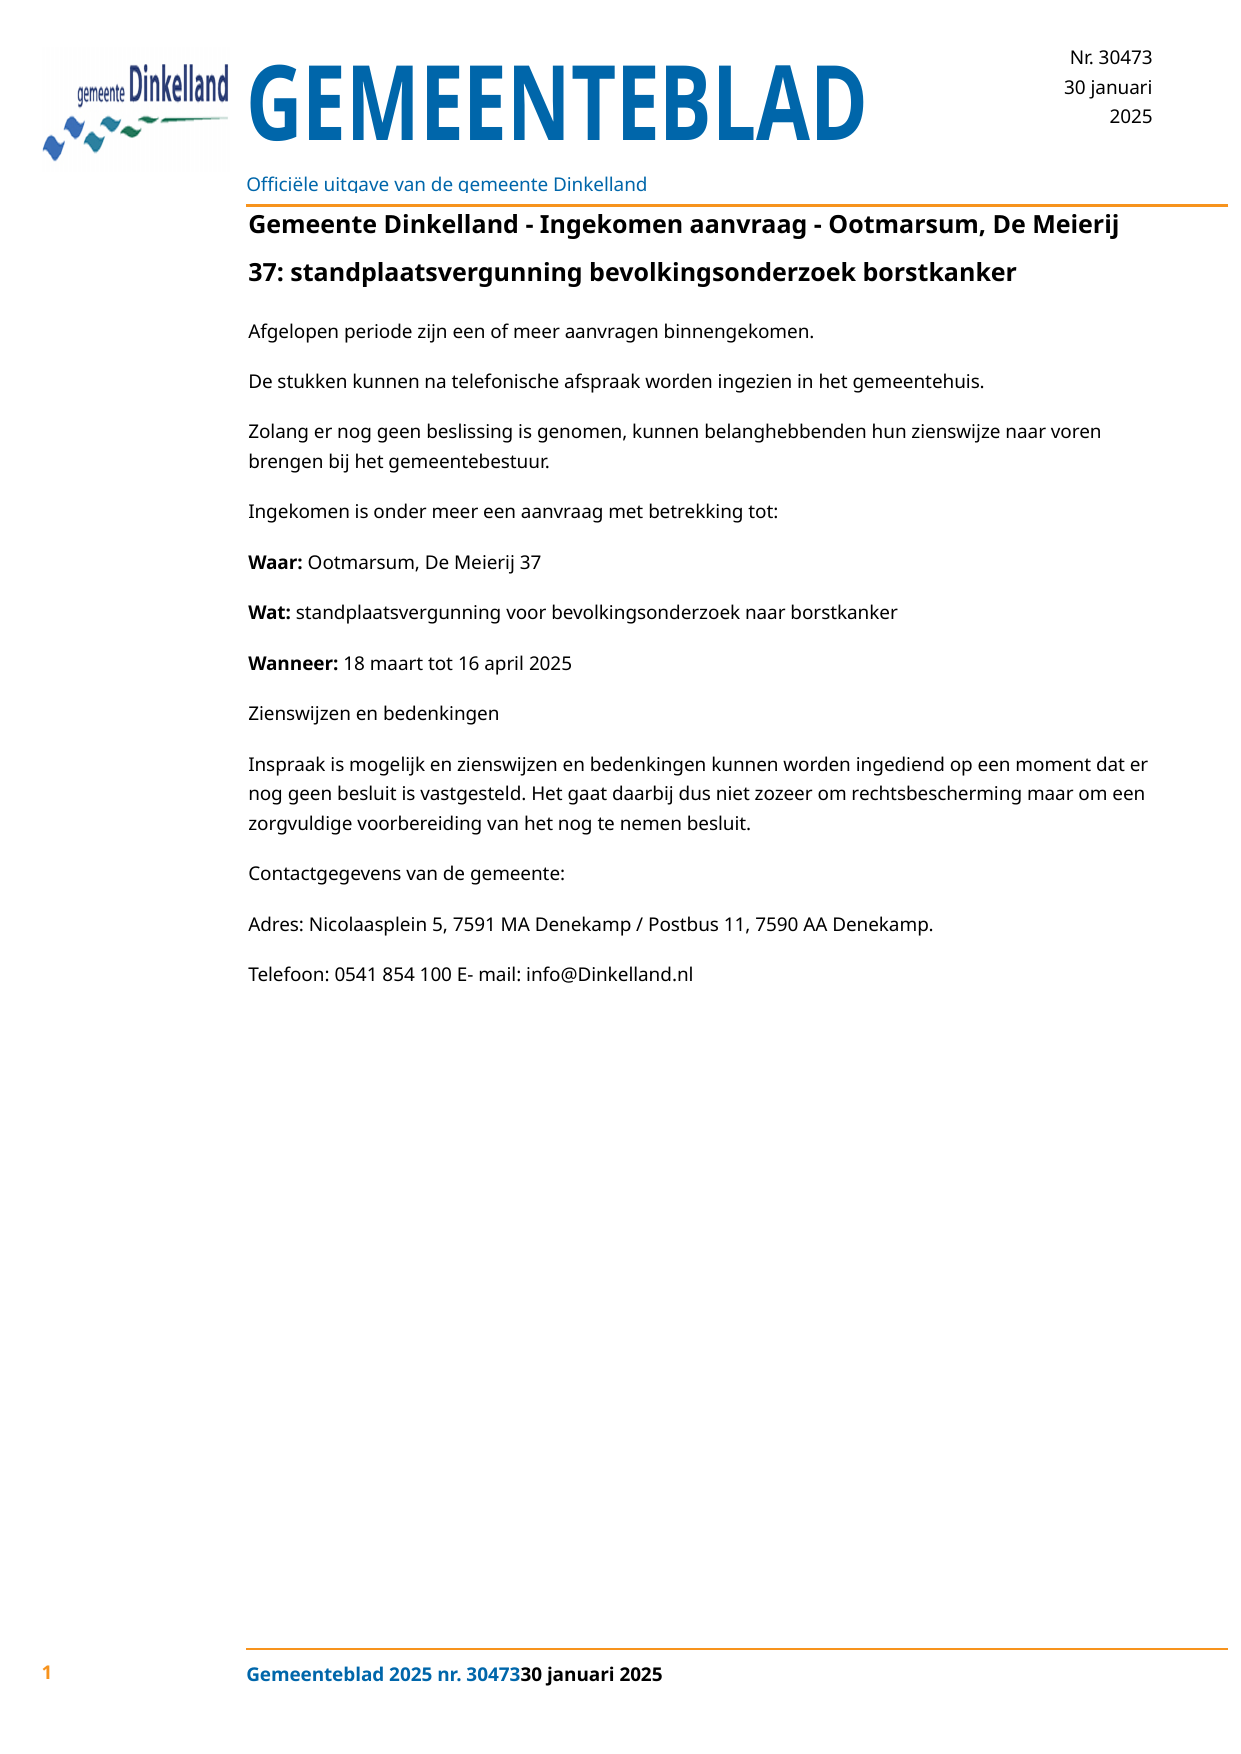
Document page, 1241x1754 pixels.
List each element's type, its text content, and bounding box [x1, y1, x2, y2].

text Zolang er nog geen beslissing is genomen, kunnen belanghebbenden hun zienswijze naar voren brengen bij het gemeentebestuur. [248, 419, 1152, 474]
text Telefoon: 0541 854 100 E- mail: info@Dinkelland.nl [248, 961, 1152, 987]
text Gemeente Dinkelland - Ingekomen aanvraag - Ootmarsum, De Meierij 37: standplaatsvergunning bevolkingsonderzoek borstkanker [248, 207, 1152, 288]
text Inspraak is mogelijk en zienswijzen en bedenkingen kunnen worden ingediend op een moment dat er nog geen besluit is vastgesteld. Het gaat daarbij dus niet zozeer om rechtsbescherming maar om een zorgvuldige voorbereiding van het nog te nemen besluit. [248, 751, 1152, 836]
text Waar: Ootmarsum, De Meierij 37 [248, 549, 1152, 575]
text Wat: standplaatsvergunning voor bevolkingsonderzoek naar borstkanker [248, 599, 1152, 625]
text De stukken kunnen na telefonische afspraak worden ingezien in het gemeentehuis. [248, 368, 1152, 394]
text Zienswijzen en bedenkingen [248, 700, 1152, 726]
text Adres: Nicolaasplein 5, 7591 MA Denekamp / Postbus 11, 7590 AA Denekamp. [248, 911, 1152, 937]
text Ingekomen is onder meer een aanvraag met betrekking tot: [248, 499, 1152, 524]
text Afgelopen periode zijn een of meer aanvragen binnengekomen. [248, 318, 1152, 344]
text Contactgegevens van de gemeente: [248, 860, 1152, 886]
text Wanneer: 18 maart tot 16 april 2025 [248, 650, 1152, 676]
picture [41, 47, 231, 172]
